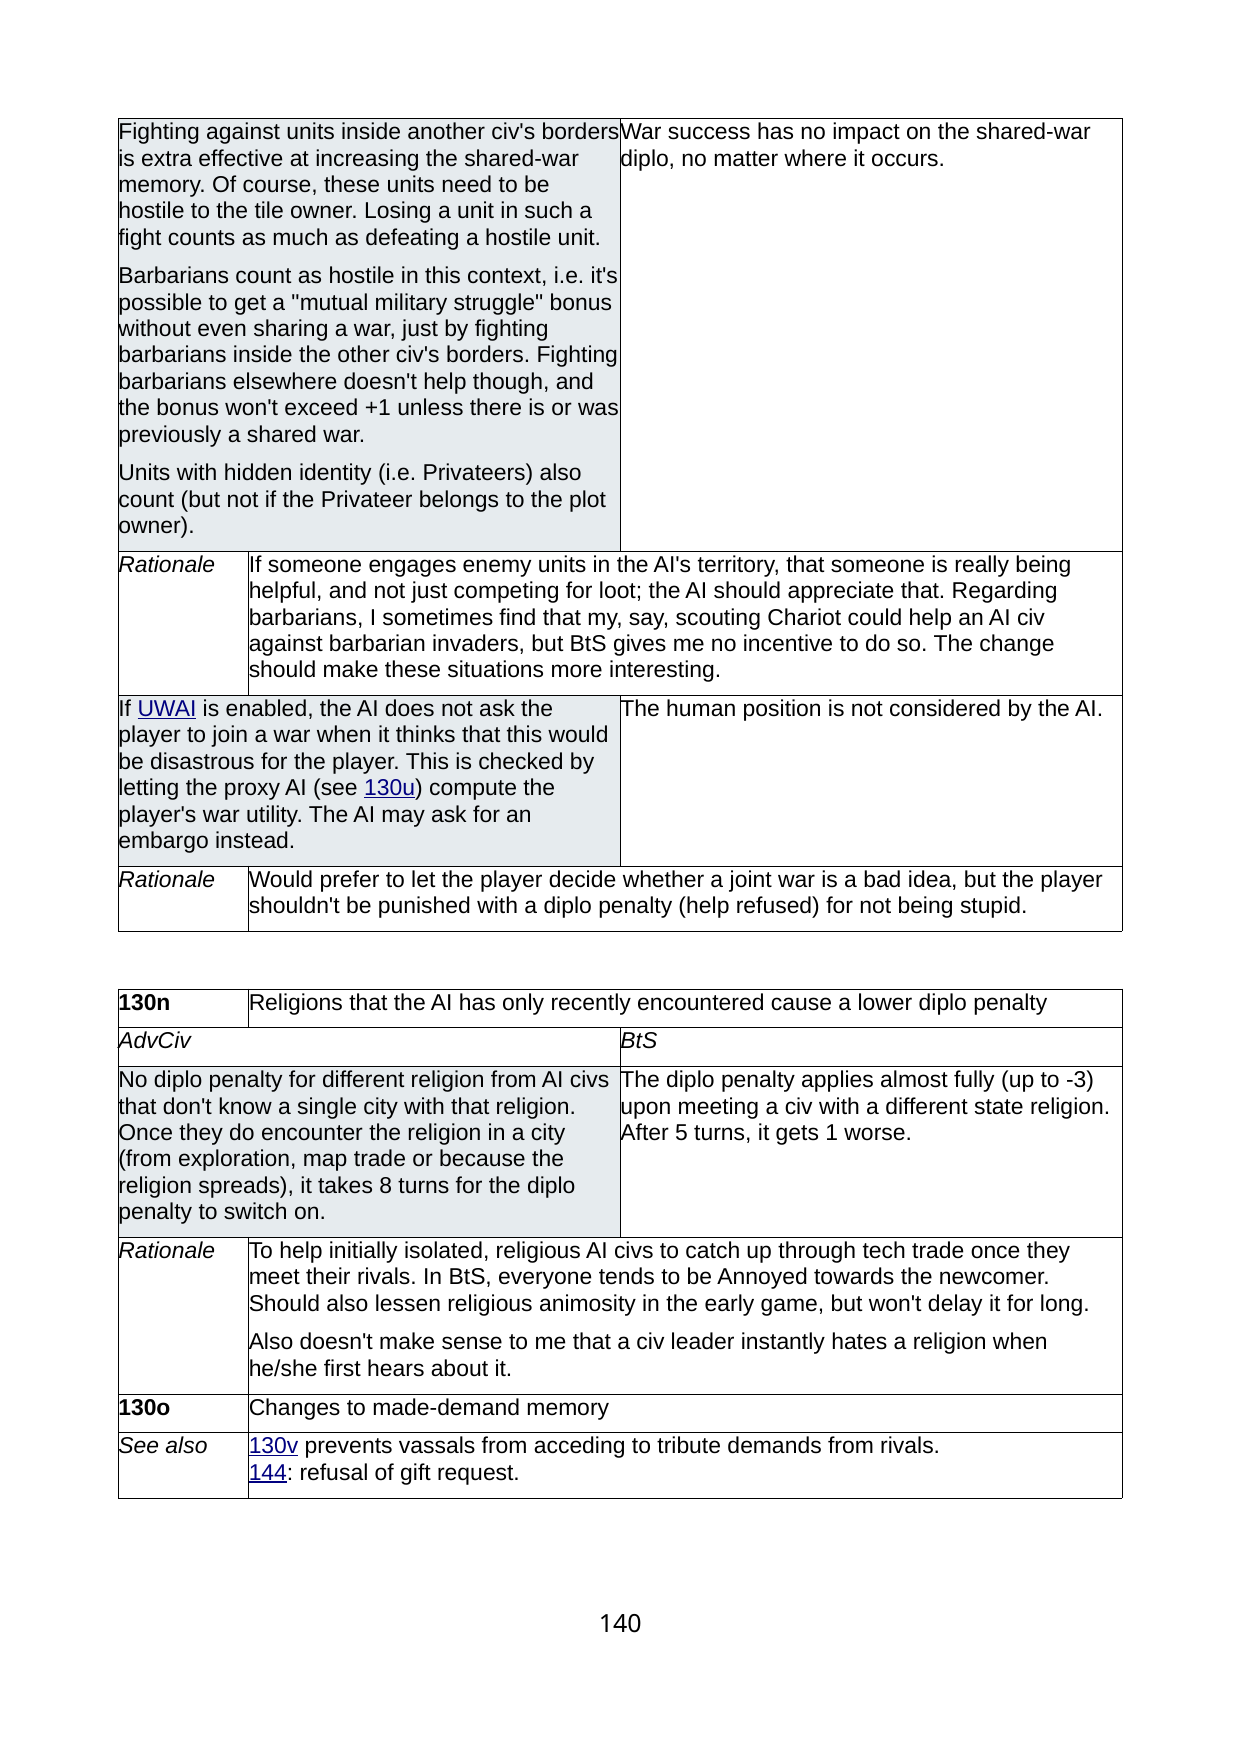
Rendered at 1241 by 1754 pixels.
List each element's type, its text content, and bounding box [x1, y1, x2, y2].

table_cell Would prefer to let the player decide whether a joint war is a bad idea, but the player shouldn't be punished with a diplo penalty (help refused) for not being stupid. [249, 867, 1122, 931]
table_cell Rationale [119, 867, 248, 931]
table_cell The diplo penalty applies almost fully (up to -3) upon meeting a civ with a different state religion. After 5 turns, it gets 1 worse. [621, 1067, 1122, 1237]
table_cell See also [119, 1433, 248, 1497]
table_cell The human position is not considered by the AI. [621, 696, 1122, 866]
table_header Religions that the AI has only recently encountered cause a lower diplo penalty [249, 990, 1122, 1027]
table_cell If someone engages enemy units in the AI's territory, that someone is really being helpful, and not just competing for loot; the AI should appreciate that. Regarding barbarians, I sometimes find that my, say, scouting Chariot could help an AI civ against barbarian invaders, but BtS gives me no incentive to do so. The change should make these situations more interesting. [249, 552, 1122, 695]
table_cell To help initially isolated, religious AI civs to catch up through tech trade once they meet their rivals. In BtS, everyone tends to be Annoyed towards the newcomer. Should also lessen religious animosity in the early game, but won't delay it for long. Also doesn't make sense to me that a civ leader instantly hates a religion when he/she first hears about it. [249, 1238, 1122, 1393]
table_cell No diplo penalty for different religion from AI civs that don't know a single city with that religion. Once they do encounter the religion in a city (from exploration, map trade or because the religion spreads), it takes 8 turns for the diplo penalty to switch on. [119, 1067, 620, 1237]
table_cell War success has no impact on the shared-war diplo, no matter where it occurs. [621, 119, 1122, 551]
table_cell BtS [621, 1028, 1122, 1066]
table_cell 130o [119, 1395, 248, 1432]
table_cell Changes to made-demand memory [249, 1395, 1122, 1432]
table_cell Rationale [119, 1238, 248, 1393]
table_header 130n [119, 990, 248, 1027]
table_cell AdvCiv [119, 1028, 620, 1066]
table_cell 130v prevents vassals from acceding to tribute demands from rivals. 144: refusal of gift request. [249, 1433, 1122, 1497]
table_cell Rationale [119, 552, 248, 695]
table_cell Fighting against units inside another civ's borders is extra effective at increasing the shared-war memory. Of course, these units need to be hostile to the tile owner. Losing a unit in such a fight counts as much as defeating a hostile unit. Barbarians count as hostile in this context, i.e. it's possible to get a "mutual military struggle" bonus without even sharing a war, just by fighting barbarians inside the other civ's borders. Fighting barbarians elsewhere doesn't help though, and the bonus won't exceed +1 unless there is or was previously a shared war. Units with hidden identity (i.e. Privateers) also count (but not if the Privateer belongs to the plot owner). [119, 119, 620, 551]
table_cell If UWAI is enabled, the AI does not ask the player to join a war when it thinks that this would be disastrous for the player. This is checked by letting the proxy AI (see 130u) compute the player's war utility. The AI may ask for an embargo instead. [119, 696, 620, 866]
